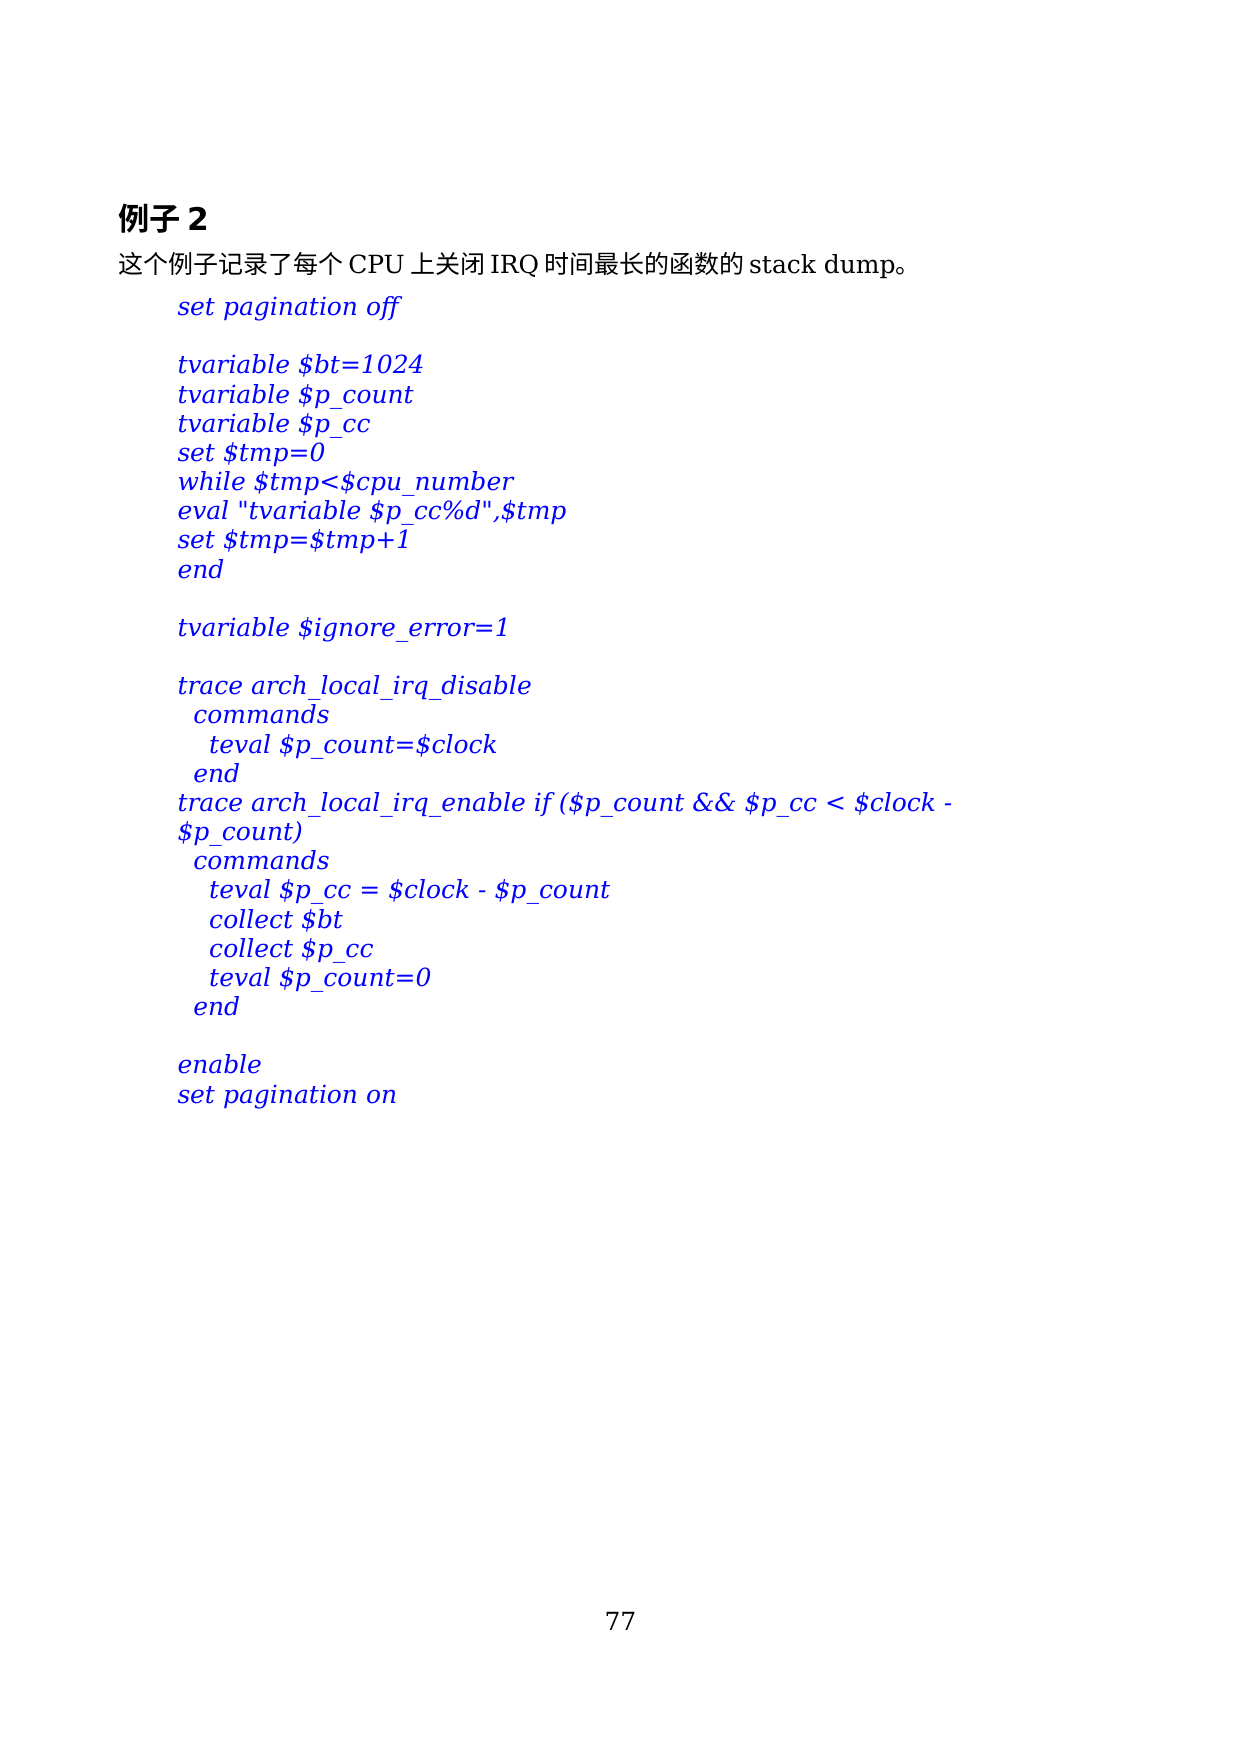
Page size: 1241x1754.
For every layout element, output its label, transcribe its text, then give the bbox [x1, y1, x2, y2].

subtitle 例子2 [118, 202, 1122, 238]
text teval $p_count=0 [177, 963, 1063, 992]
text tvariable $p_cc [177, 409, 1063, 438]
text collect $p_cc [177, 934, 1063, 963]
text end [177, 555, 1063, 584]
text set pagination on [177, 1080, 1063, 1109]
text teval $p_count=$clock [177, 730, 1063, 759]
text end [177, 759, 1063, 788]
text enable [177, 1051, 1063, 1080]
text set pagination off [177, 292, 1063, 321]
text set $tmp=$tmp+1 [177, 526, 1063, 555]
text trace arch_local_irq_enable if ($p_count && $p_cc < $clock - $p_count) [177, 788, 1063, 846]
text commands [177, 701, 1063, 730]
text commands [177, 846, 1063, 876]
text set $tmp=0 [177, 438, 1063, 467]
text tvariable $ignore_error=1 [177, 613, 1063, 642]
text collect $bt [177, 905, 1063, 934]
text while $tmp<$cpu_number [177, 467, 1063, 496]
text teval $p_cc = $clock - $p_count [177, 876, 1063, 905]
text tvariable $bt=1024 [177, 351, 1063, 380]
text eval "tvariable $p_cc%d",$tmp [177, 496, 1063, 526]
text 这个例子记录了每个CPU上关闭IRQ时间最长的函数的stack dump。 [118, 251, 1122, 280]
text tvariable $p_count [177, 380, 1063, 409]
text trace arch_local_irq_disable [177, 671, 1063, 701]
text end [177, 992, 1063, 1021]
